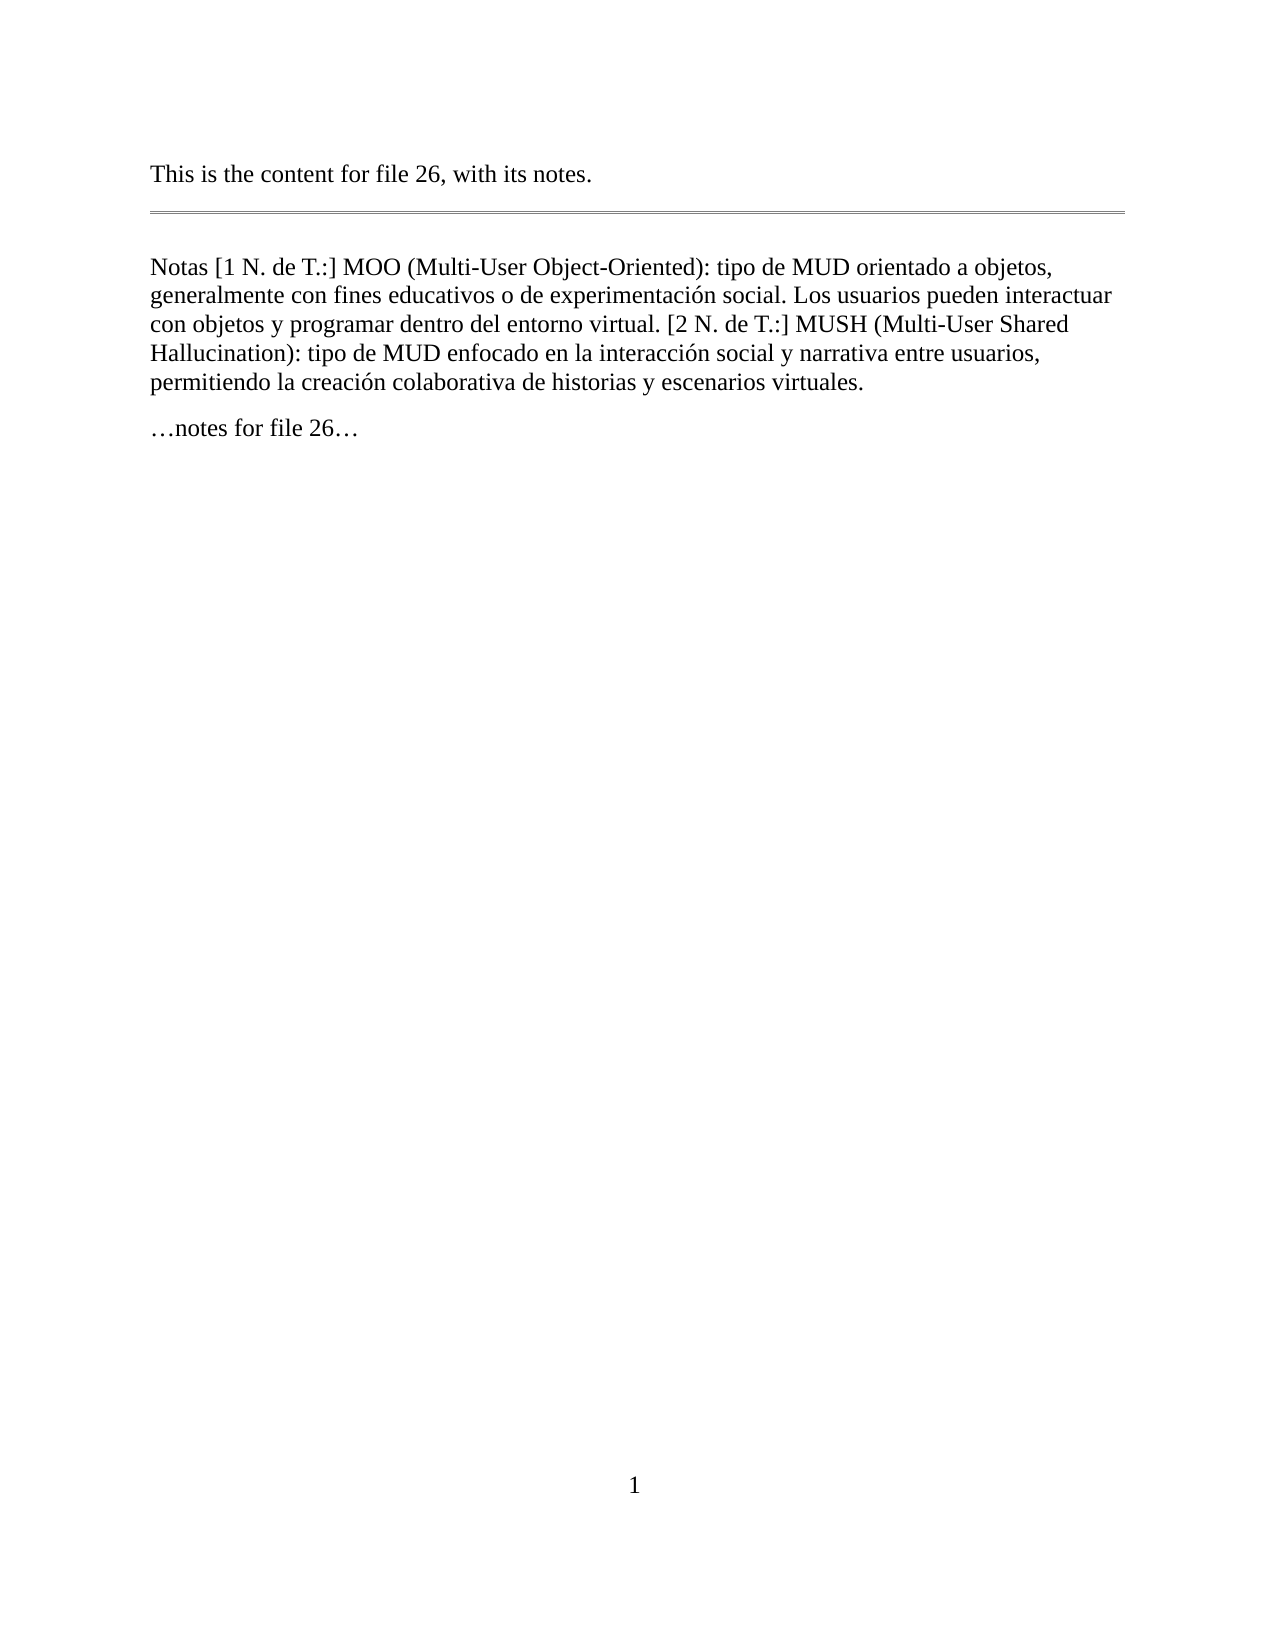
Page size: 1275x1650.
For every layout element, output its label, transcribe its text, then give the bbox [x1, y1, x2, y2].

text This is the content for file 26, with its notes. [150, 159, 1125, 188]
text Notas [1 N. de T.:] MOO (Multi-User Object-Oriented): tipo de MUD orientado a objetos, generalmente con fines educativos o de experimentación social. Los usuarios pueden interactuar con objetos y programar dentro del entorno virtual. [2 N. de T.:] MUSH (Multi-User Shared Hallucination): tipo de MUD enfocado en la interacción social y narrativa entre usuarios, permitiendo la creación colaborativa de historias y escenarios virtuales. [150, 252, 1125, 396]
text …notes for file 26… [150, 413, 1125, 442]
